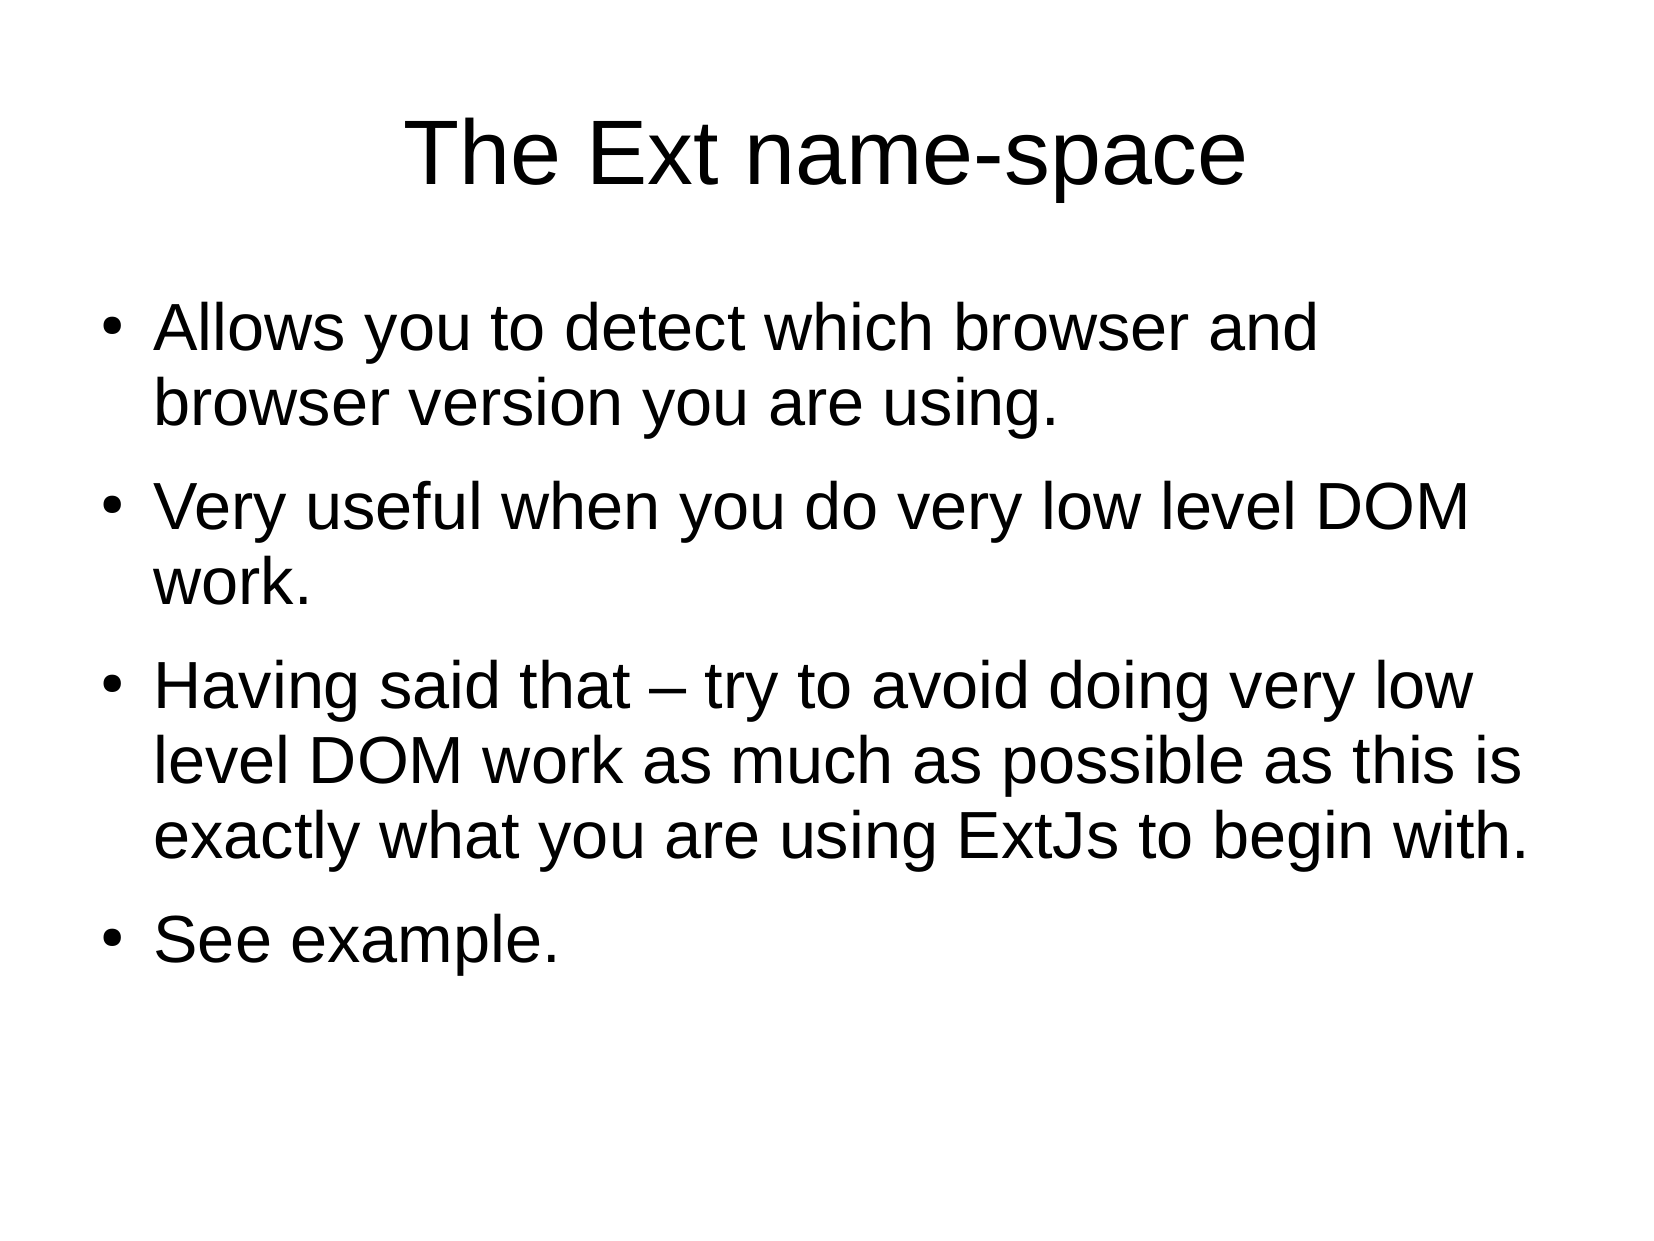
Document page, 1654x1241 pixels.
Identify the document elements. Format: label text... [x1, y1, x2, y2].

list Allows you to detect which browser and browser version you are using. Very useful when you do very low level DOM work. Having said that – try to avoid doing very low level DOM work as much as possible as this is exactly what you are using ExtJs to begin with. See example. [82, 290, 1538, 1010]
title The Ext name-space [82, 49, 1571, 257]
